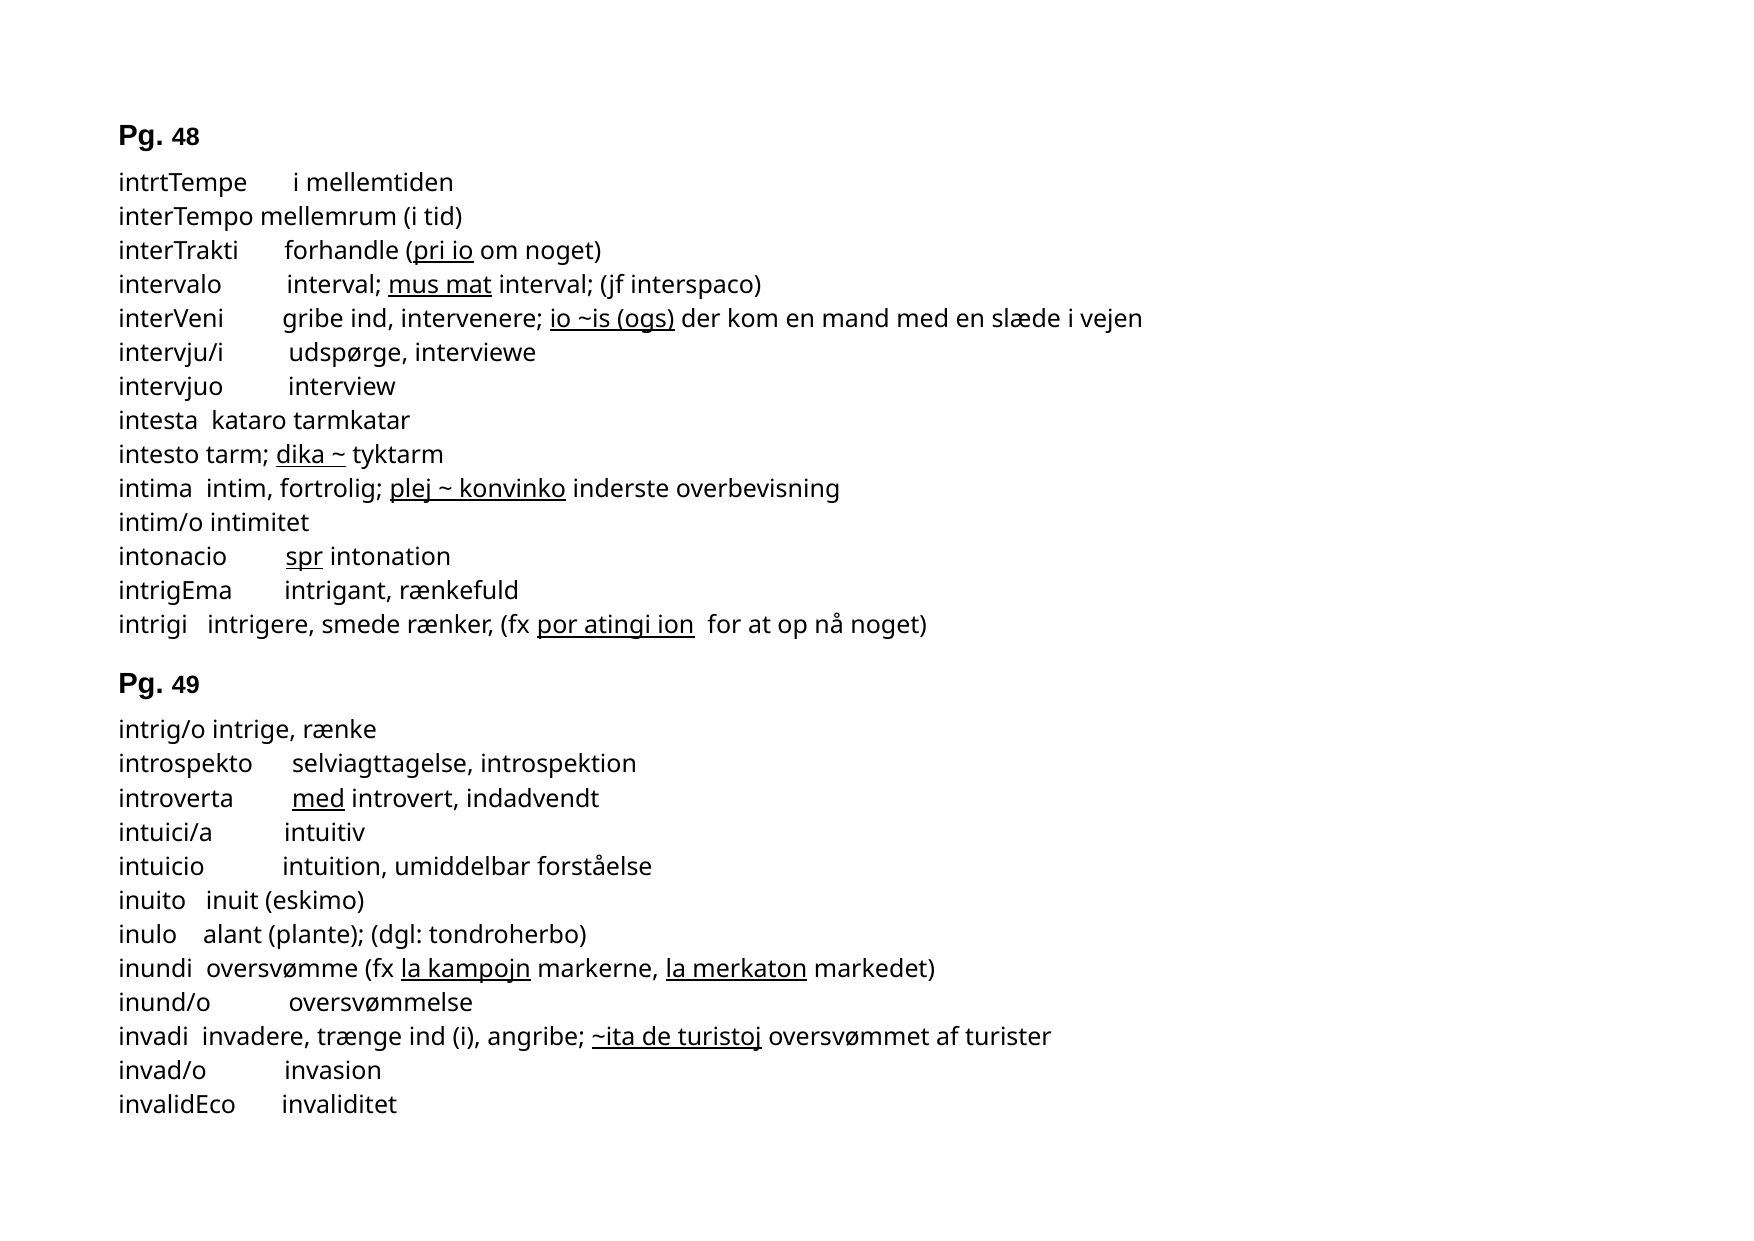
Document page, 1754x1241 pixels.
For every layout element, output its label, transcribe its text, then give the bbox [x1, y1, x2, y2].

text inundi oversvømme (fx la kampojn markerne, la merkaton markedet) [118, 951, 1636, 984]
text inuito inuit (eskimo) [118, 882, 1636, 916]
text interVeni gribe ind, intervenere; io ~is (ogs) der kom en mand med en slæde i vejen [118, 300, 1636, 334]
text intrigi intrigere, smede rænker, (fx por atingi ion for at op nå noget) [118, 607, 1636, 641]
text intrigEma intrigant, rænkefuld [118, 573, 1636, 607]
text intuici/a intuitiv [118, 814, 1636, 848]
text interTrakti forhandle (pri io om noget) [118, 232, 1636, 266]
text intesto tarm; dika ~ tyktarm [118, 437, 1636, 471]
text invad/o invasion [118, 1053, 1636, 1087]
text invalidEco invaliditet [118, 1087, 1636, 1121]
text intervjuo interview [118, 368, 1636, 403]
text inund/o oversvømmelse [118, 984, 1636, 1019]
text intim/o intimitet [118, 505, 1636, 539]
subtitle Pg. 48 [118, 118, 1636, 152]
text intesta kataro tarmkatar [118, 403, 1636, 437]
text introverta med introvert, indadvendt [118, 780, 1636, 814]
text intervju/i udspørge, interviewe [118, 334, 1636, 368]
text introspekto selviagttagelse, introspektion [118, 746, 1636, 780]
text intonacio spr intonation [118, 539, 1636, 573]
text interTempo mellemrum (i tid) [118, 198, 1636, 232]
text intrig/o intrige, rænke [118, 712, 1636, 746]
text intervalo interval; mus mat interval; (jf interspaco) [118, 266, 1636, 300]
text intrtTempe i mellemtiden [118, 164, 1636, 198]
text intima intim, fortrolig; plej ~ konvinko inderste overbevisning [118, 471, 1636, 505]
subtitle Pg. 49 [118, 666, 1636, 699]
text intuicio intuition, umiddelbar forståelse [118, 848, 1636, 882]
text invadi invadere, trænge ind (i), angribe; ~ita de turistoj oversvømmet af turister [118, 1019, 1636, 1053]
text inulo alant (plante); (dgl: tondroherbo) [118, 916, 1636, 951]
